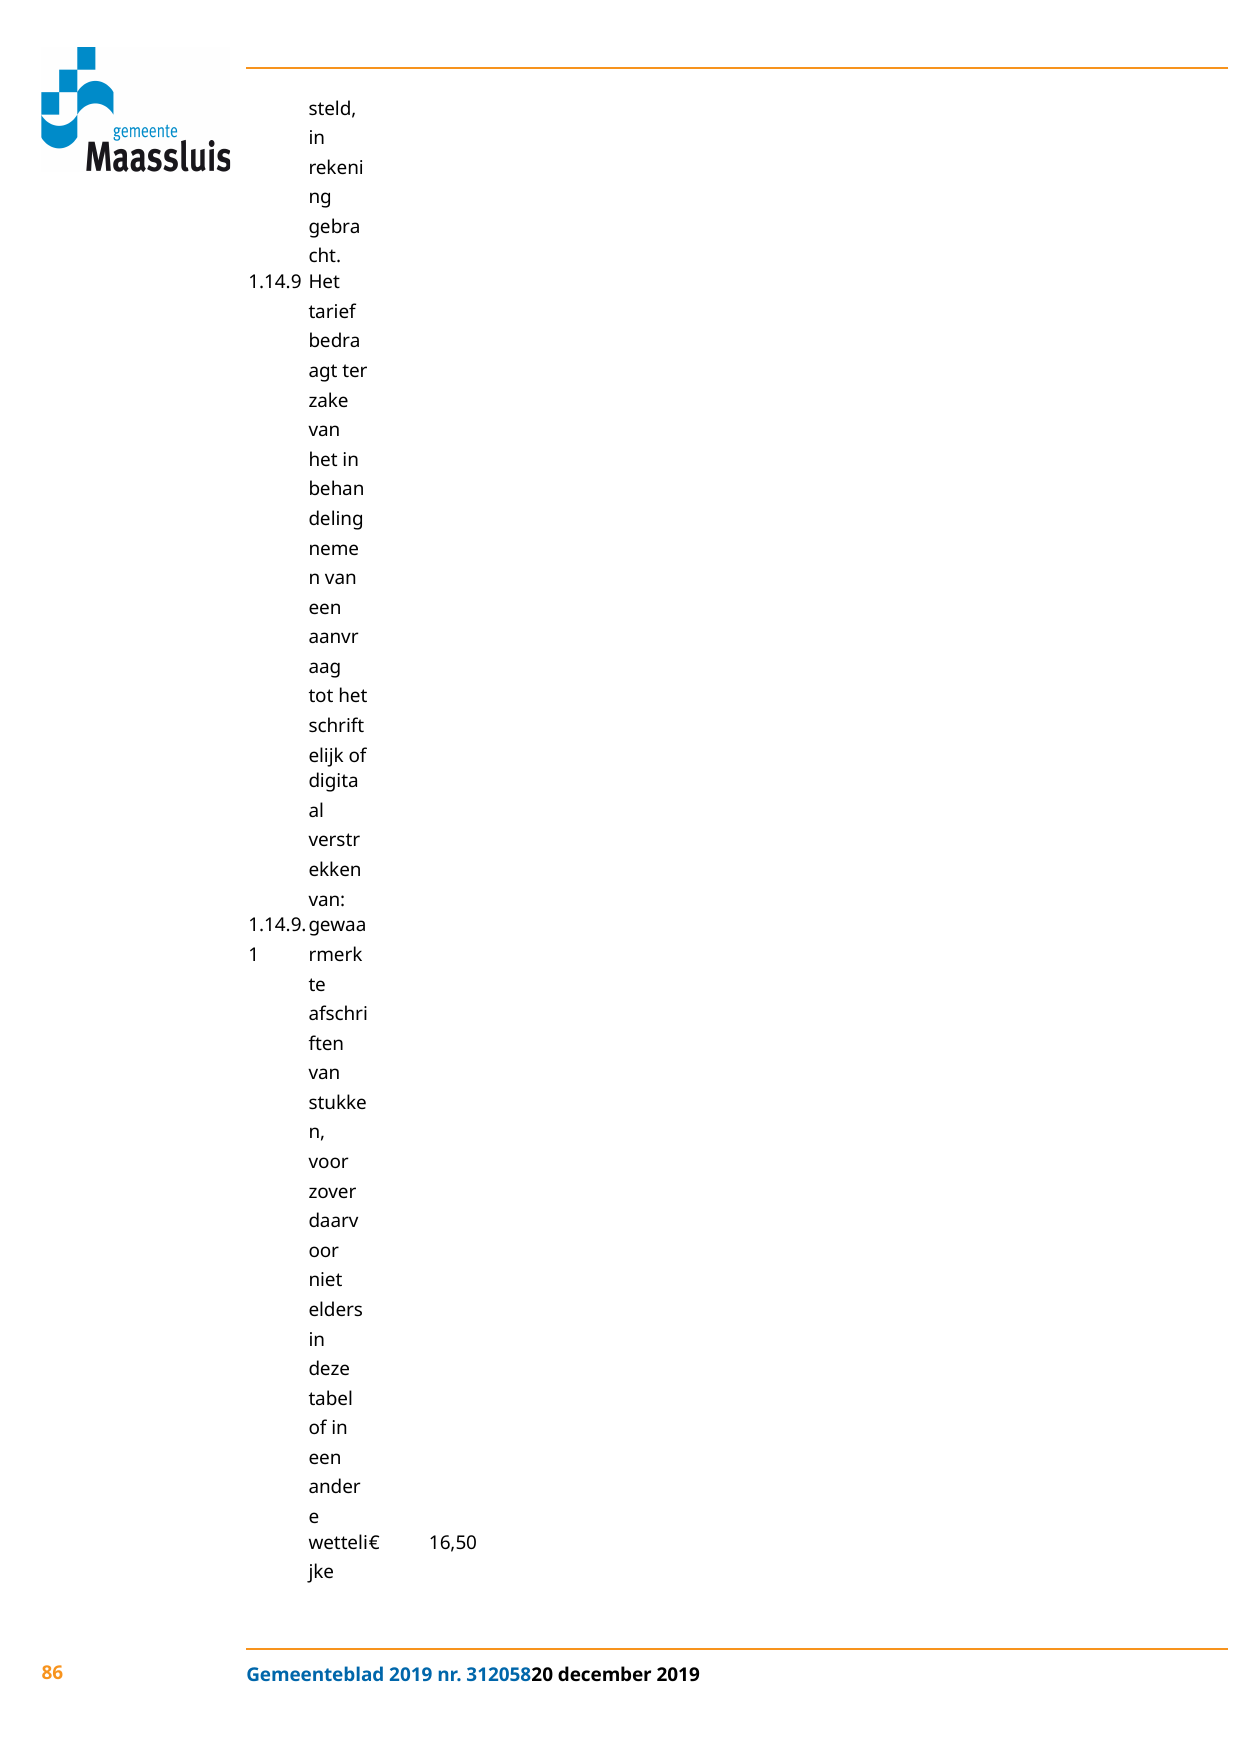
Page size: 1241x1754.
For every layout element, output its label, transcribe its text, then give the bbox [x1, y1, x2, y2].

table_cell [248, 768, 308, 912]
table_cell [429, 95, 489, 268]
table_cell [369, 768, 429, 912]
table_cell [489, 1529, 549, 1584]
table_cell 1.14.9 [248, 269, 308, 767]
picture [41, 47, 77, 92]
table_cell 1.14.9.1 [248, 912, 308, 1529]
table_cell [248, 95, 308, 268]
table_cell digitaal verstrekken van: [308, 768, 368, 912]
table_cell [429, 269, 489, 767]
table_cell [429, 912, 489, 1529]
table_cell steld, in rekening gebracht. [308, 95, 368, 268]
table_cell [489, 95, 549, 268]
table_cell [489, 269, 549, 767]
table_cell wettelijke [308, 1529, 368, 1584]
table_cell [369, 912, 429, 1529]
table_cell [489, 768, 549, 912]
table_cell [369, 95, 429, 268]
table_cell [248, 1529, 308, 1584]
table_cell € [369, 1529, 429, 1584]
table_cell [489, 912, 549, 1529]
table_cell gewaarmerkte afschriften van stukken, voor zover daarvoor niet elders in deze tabel of in een andere [308, 912, 368, 1529]
table_cell 16,50 [429, 1529, 489, 1584]
table_cell [429, 768, 489, 912]
table_cell [369, 269, 429, 767]
picture [41, 47, 231, 172]
table_cell Het tarief bedraagt ter zake van het in behandeling nemen van een aanvraag tot het schriftelijk of [308, 269, 368, 767]
